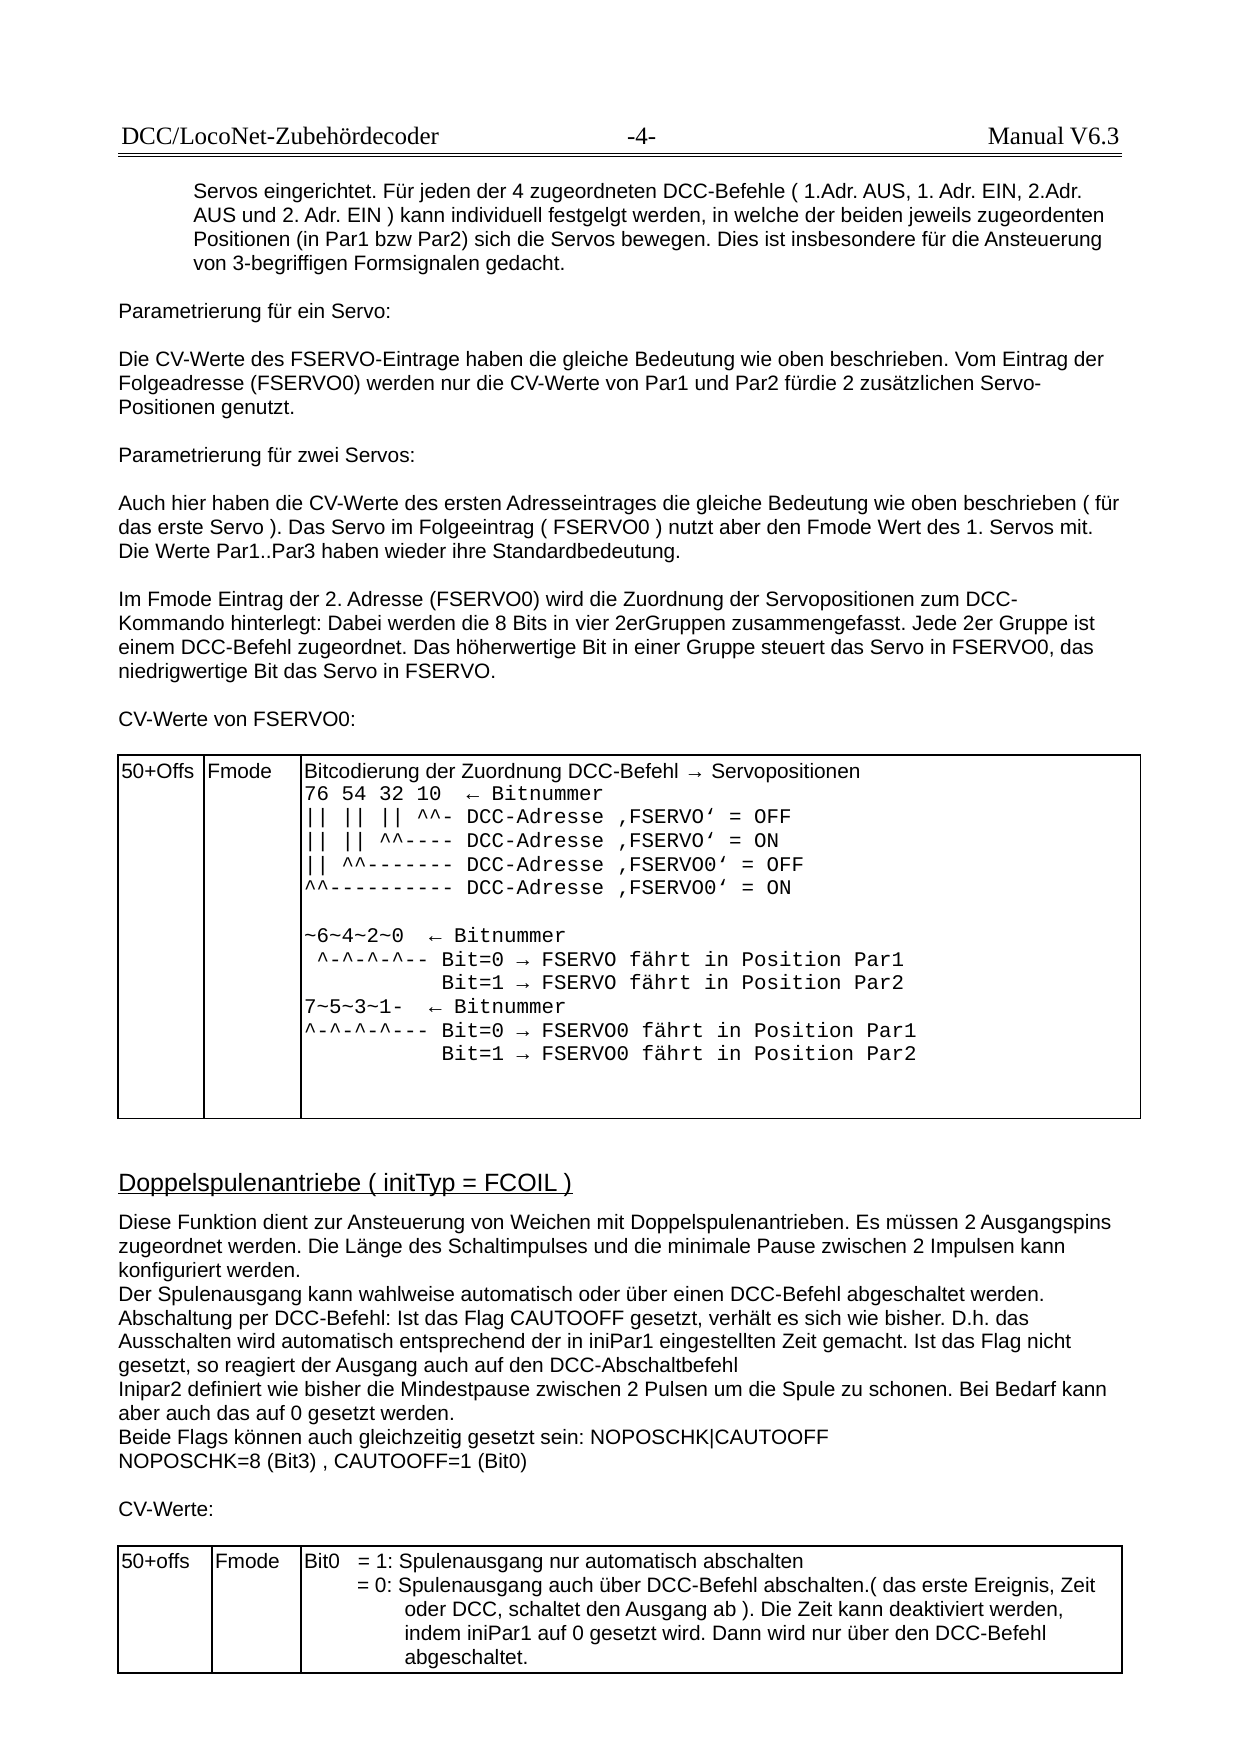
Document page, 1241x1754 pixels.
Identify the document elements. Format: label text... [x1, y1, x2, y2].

text CV-Werte von FSERVO0: [118, 706, 1122, 730]
table_header Bit0 = 1: Spulenausgang nur automatisch abschalten = 0: Spulenausgang auch über DCC-Befehl abschalten.( das erste Ereignis, Zeit oder DCC, schaltet den Ausgang ab ). Die Zeit kann deaktiviert werden, indem iniPar1 auf 0 gesetzt wird. Dann wird nur über den DCC-Befehl abgeschaltet. [302, 1547, 1121, 1672]
table_header Bitcodierung der Zuordnung DCC-Befehl → Servopositionen 76 54 32 10 ← Bitnummer || || || ^^- DCC-Adresse ‚FSERVO‘ = OFF || || ^^---- DCC-Adresse ‚FSERVO‘ = ON || ^^------- DCC-Adresse ‚FSERVO0‘ = OFF ^^---------- DCC-Adresse ‚FSERVO0‘ = ON ~6~4~2~0 ← Bitnummer ^-^-^-^-- Bit=0 → FSERVO fährt in Position Par1 Bit=1 → FSERVO fährt in Position Par2 7~5~3~1- ← Bitnummer ^-^-^-^--- Bit=0 → FSERVO0 fährt in Position Par1 Bit=1 → FSERVO0 fährt in Position Par2 [302, 756, 1140, 1118]
text CV-Werte: [118, 1497, 1122, 1521]
table_header 50+Offs [119, 756, 203, 1118]
text Auch hier haben die CV-Werte des ersten Adresseintrages die gleiche Bedeutung wie oben beschrieben ( für das erste Servo ). Das Servo im Folgeeintrag ( FSERVO0 ) nutzt aber den Fmode Wert des 1. Servos mit. Die Werte Par1..Par3 haben wieder ihre Standardbedeutung. [118, 491, 1122, 563]
text Parametrierung für ein Servo: [118, 299, 1122, 323]
list Servos eingerichtet. Für jeden der 4 zugeordneten DCC-Befehle ( 1.Adr. AUS, 1. Adr. EIN, 2.Adr. AUS und 2. Adr. EIN ) kann individuell festgelgt werden, in welche der beiden jeweils zugeordenten Positionen (in Par1 bzw Par2) sich die Servos bewegen. Dies ist insbesondere für die Ansteuerung von 3-begriffigen Formsignalen gedacht. [156, 179, 1122, 275]
text Diese Funktion dient zur Ansteuerung von Weichen mit Doppelspulenantrieben. Es müssen 2 Ausgangspins zugeordnet werden. Die Länge des Schaltimpulses und die minimale Pause zwischen 2 Impulsen kann konfiguriert werden. [118, 1209, 1122, 1281]
table_header Fmode [213, 1547, 300, 1672]
subtitle Doppelspulenantriebe ( initTyp = FCOIL ) [118, 1168, 1122, 1197]
table_header Fmode [205, 756, 300, 1118]
text Im Fmode Eintrag der 2. Adresse (FSERVO0) wird die Zuordnung der Servopositionen zum DCC-Kommando hinterlegt: Dabei werden die 8 Bits in vier 2erGruppen zusammengefasst. Jede 2er Gruppe ist einem DCC-Befehl zugeordnet. Das höherwertige Bit in einer Gruppe steuert das Servo in FSERVO0, das niedrigwertige Bit das Servo in FSERVO. [118, 587, 1122, 682]
text Die CV-Werte des FSERVO-Eintrage haben die gleiche Bedeutung wie oben beschrieben. Vom Eintrag der Folgeadresse (FSERVO0) werden nur die CV-Werte von Par1 und Par2 fürdie 2 zusätzlichen Servo-Positionen genutzt. [118, 347, 1122, 419]
text Parametrierung für zwei Servos: [118, 443, 1122, 467]
text Abschaltung per DCC-Befehl: Ist das Flag CAUTOOFF gesetzt, verhält es sich wie bisher. D.h. das Ausschalten wird automatisch entsprechend der in iniPar1 eingestellten Zeit gemacht. Ist das Flag nicht gesetzt, so reagiert der Ausgang auch auf den DCC-Abschaltbefehl Inipar2 definiert wie bisher die Mindestpause zwischen 2 Pulsen um die Spule zu schonen. Bei Bedarf kann aber auch das auf 0 gesetzt werden. Beide Flags können auch gleichzeitig gesetzt sein: NOPOSCHK|CAUTOOFF NOPOSCHK=8 (Bit3) , CAUTOOFF=1 (Bit0) [118, 1305, 1122, 1473]
table_header 50+offs [119, 1547, 211, 1672]
text Der Spulenausgang kann wahlweise automatisch oder über einen DCC-Befehl abgeschaltet werden. [118, 1281, 1122, 1305]
